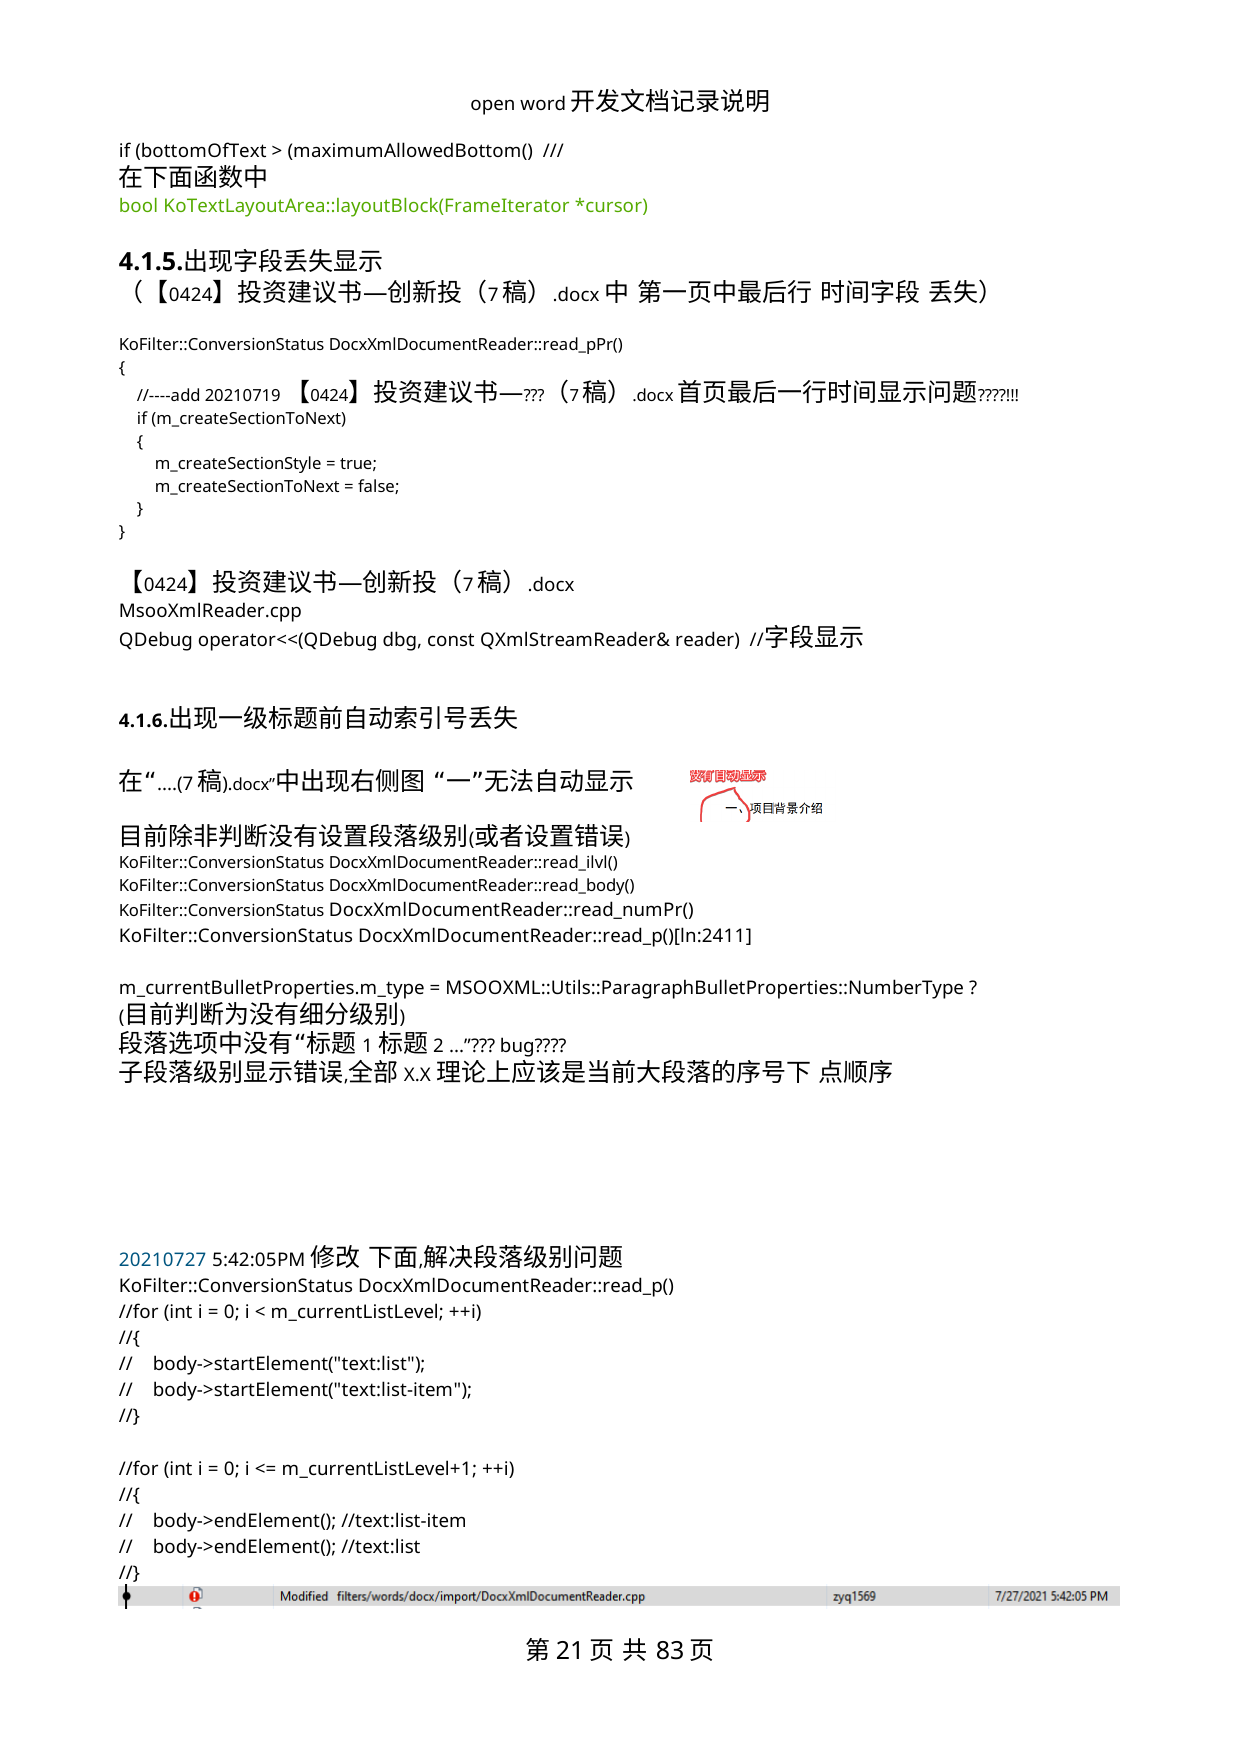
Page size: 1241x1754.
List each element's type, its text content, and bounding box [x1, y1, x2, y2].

text } [119, 520, 1121, 542]
subtitle 出现一级标题前自动索引号丢失 [119, 704, 1121, 733]
text 子段落级别显示错误,全部X.X 理论上应该是当前大段落的序号下 点顺序 [119, 1058, 1121, 1087]
text //{ [119, 1324, 1121, 1350]
text KoFilter::ConversionStatus DocxXmlDocumentReader::read_ilvl() [119, 851, 1121, 873]
text //} [119, 1559, 1121, 1585]
picture [690, 770, 836, 822]
text // body->endElement(); //text:list-item [119, 1507, 1121, 1533]
text m_createSectionStyle = true; [119, 452, 1121, 475]
text QDebug operator<<(QDebug dbg, const QXmlStreamReader& reader) //字段显示 [119, 623, 1121, 652]
text MsooXmlReader.cpp [119, 597, 1121, 623]
text （【0424】投资建议书—创新投（7稿）.docx 中 第一页中最后行 时间字段 丢失） [119, 278, 1121, 307]
text if (m_createSectionToNext) [119, 407, 1121, 430]
subtitle 出现字段丢失显示 [119, 244, 1121, 278]
text m_createSectionToNext = false; [119, 475, 1121, 497]
text bool KoTextLayoutArea::layoutBlock(FrameIterator *cursor) [119, 192, 1121, 218]
text // body->startElement("text:list-item"); [119, 1376, 1121, 1402]
text KoFilter::ConversionStatus DocxXmlDocumentReader::read_numPr() [119, 896, 1121, 922]
text { [119, 356, 1121, 378]
text // body->startElement("text:list"); [119, 1350, 1121, 1376]
text KoFilter::ConversionStatus DocxXmlDocumentReader::read_pPr() [119, 333, 1121, 356]
text } [119, 497, 1121, 520]
picture [118, 1584, 1120, 1609]
text 20210727 5:42:05PM 修改 下面,解决段落级别问题 [119, 1243, 1121, 1272]
text 段落选项中没有“标题1 标题2 ...”??? bug???? [119, 1029, 1121, 1058]
text //for (int i = 0; i <= m_currentListLevel+1; ++i) [119, 1454, 1121, 1481]
text 在“....(7稿).docx”中出现右侧图 “一”无法自动显示 [119, 767, 1121, 822]
text 【0424】投资建议书—创新投（7稿）.docx [119, 568, 1121, 597]
text //----add 20210719 【0424】投资建议书—???（7稿）.docx 首页最后一行时间显示问题????!!! [119, 378, 1121, 407]
text KoFilter::ConversionStatus DocxXmlDocumentReader::read_p() [119, 1272, 1121, 1298]
text //{ [119, 1481, 1121, 1507]
text //} [119, 1402, 1121, 1428]
text 目前除非判断没有设置段落级别(或者设置错误) [119, 822, 1121, 851]
text (目前判断为没有细分级别) [119, 1000, 1121, 1029]
text m_currentBulletProperties.m_type = MSOOXML::Utils::ParagraphBulletProperties::NumberType ? [119, 974, 1121, 1000]
text 在下面函数中 [119, 163, 1121, 192]
text //for (int i = 0; i < m_currentListLevel; ++i) [119, 1298, 1121, 1324]
text // body->endElement(); //text:list [119, 1533, 1121, 1559]
text { [119, 430, 1121, 452]
text KoFilter::ConversionStatus DocxXmlDocumentReader::read_p()[ln:2411] [119, 922, 1121, 948]
text KoFilter::ConversionStatus DocxXmlDocumentReader::read_body() [119, 873, 1121, 896]
text if (bottomOfText > (maximumAllowedBottom() /// [119, 137, 1121, 163]
